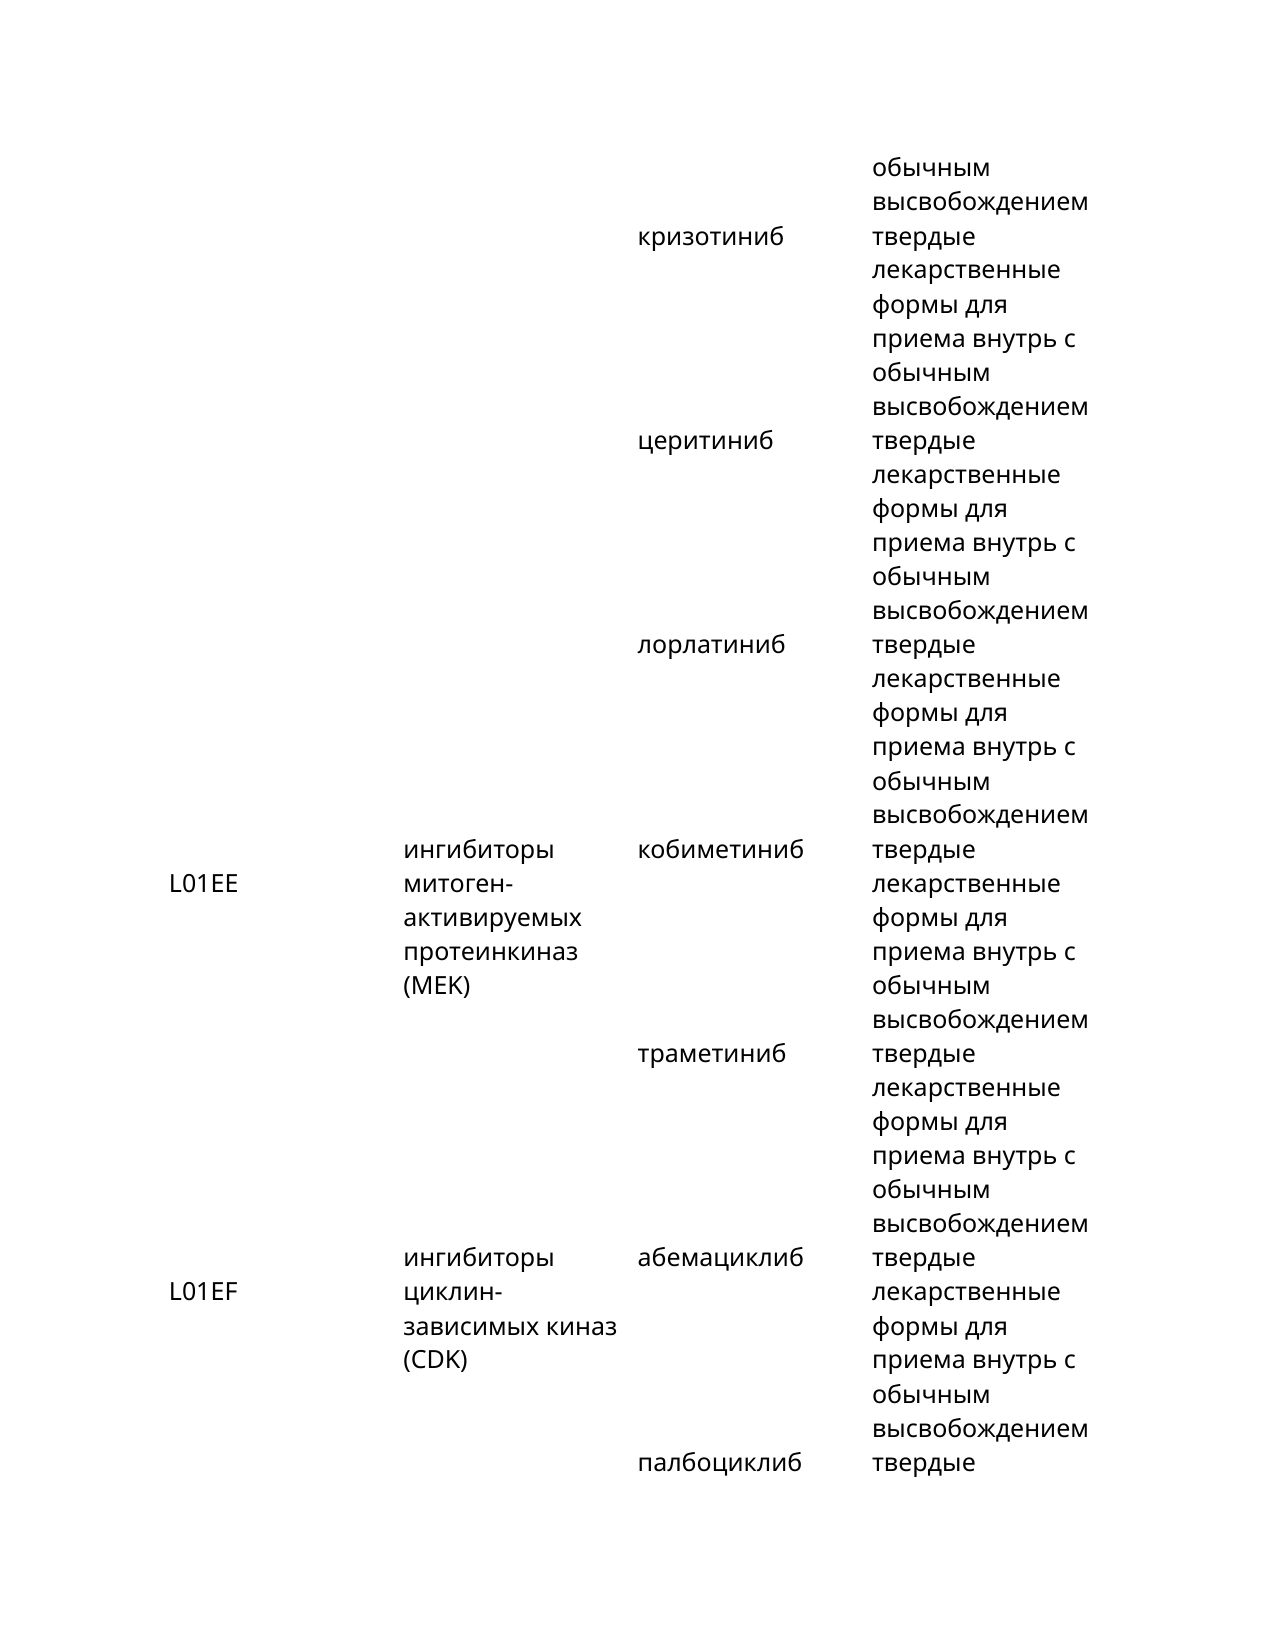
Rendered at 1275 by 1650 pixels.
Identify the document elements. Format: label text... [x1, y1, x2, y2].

table_cell обычным высвобождением [872, 150, 1106, 218]
table_cell палбоциклиб [638, 1444, 872, 1478]
table_cell твердые лекарственные формы для приема внутрь с обычным высвобождением [872, 1240, 1106, 1444]
table_cell ингибиторы циклин-зависимых киназ (CDK) [403, 1240, 637, 1478]
table_cell [403, 150, 637, 831]
table_cell твердые лекарственные формы для приема внутрь с обычным высвобождением [872, 831, 1106, 1036]
table_cell ингибиторы митоген-активируемых протеинкиназ (MEK) [403, 831, 637, 1240]
table_cell лорлатиниб [638, 627, 872, 831]
table_cell [638, 150, 872, 218]
table_cell твердые [872, 1444, 1106, 1478]
table_cell L01EE [169, 831, 403, 1240]
table_cell [169, 150, 403, 831]
table_cell кризотиниб [638, 218, 872, 422]
table_cell кобиметиниб [638, 831, 872, 1036]
table_cell траметиниб [638, 1036, 872, 1240]
table_cell твердые лекарственные формы для приема внутрь с обычным высвобождением [872, 627, 1106, 831]
table_cell церитиниб [638, 423, 872, 627]
table_cell абемациклиб [638, 1240, 872, 1444]
table_cell твердые лекарственные формы для приема внутрь с обычным высвобождением [872, 218, 1106, 422]
table_cell твердые лекарственные формы для приема внутрь с обычным высвобождением [872, 1036, 1106, 1240]
table_cell твердые лекарственные формы для приема внутрь с обычным высвобождением [872, 423, 1106, 627]
table_cell L01EF [169, 1240, 403, 1478]
